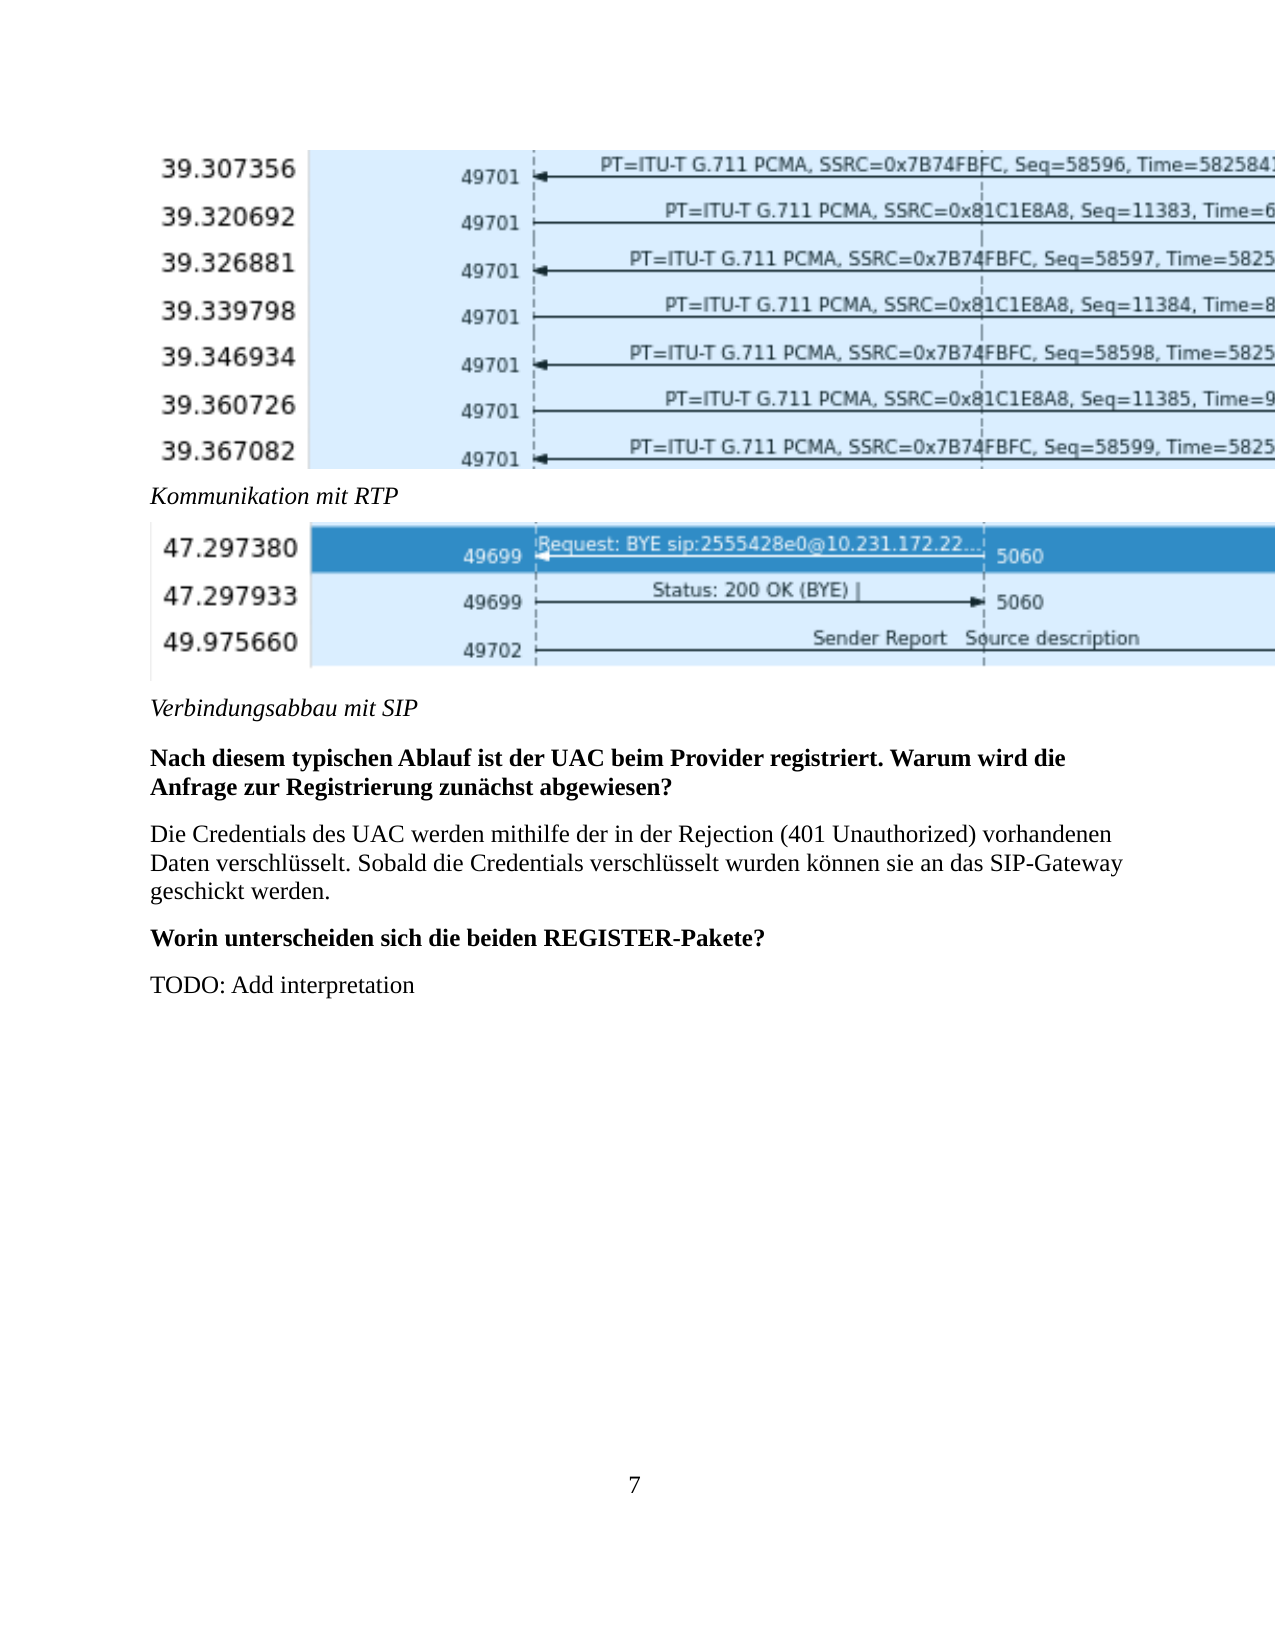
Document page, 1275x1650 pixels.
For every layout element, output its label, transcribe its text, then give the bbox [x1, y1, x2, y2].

picture [150, 150, 1275, 469]
text Verbindungsabbau mit SIP [150, 693, 1125, 722]
text TODO: Add interpretation [150, 970, 1125, 998]
picture [150, 522, 1275, 681]
text Nach diesem typischen Ablauf ist der UAC beim Provider registriert. Warum wird die Anfrage zur Registrierung zunächst abgewiesen? [150, 743, 1125, 801]
text Die Credentials des UAC werden mithilfe der in der Rejection (401 Unauthorized) vorhandenen Daten verschlüsselt. Sobald die Credentials verschlüsselt wurden können sie an das SIP-Gateway geschickt werden. [150, 819, 1125, 905]
text Kommunikation mit RTP [150, 481, 1125, 510]
text Worin unterscheiden sich die beiden REGISTER-Pakete? [150, 923, 1125, 952]
